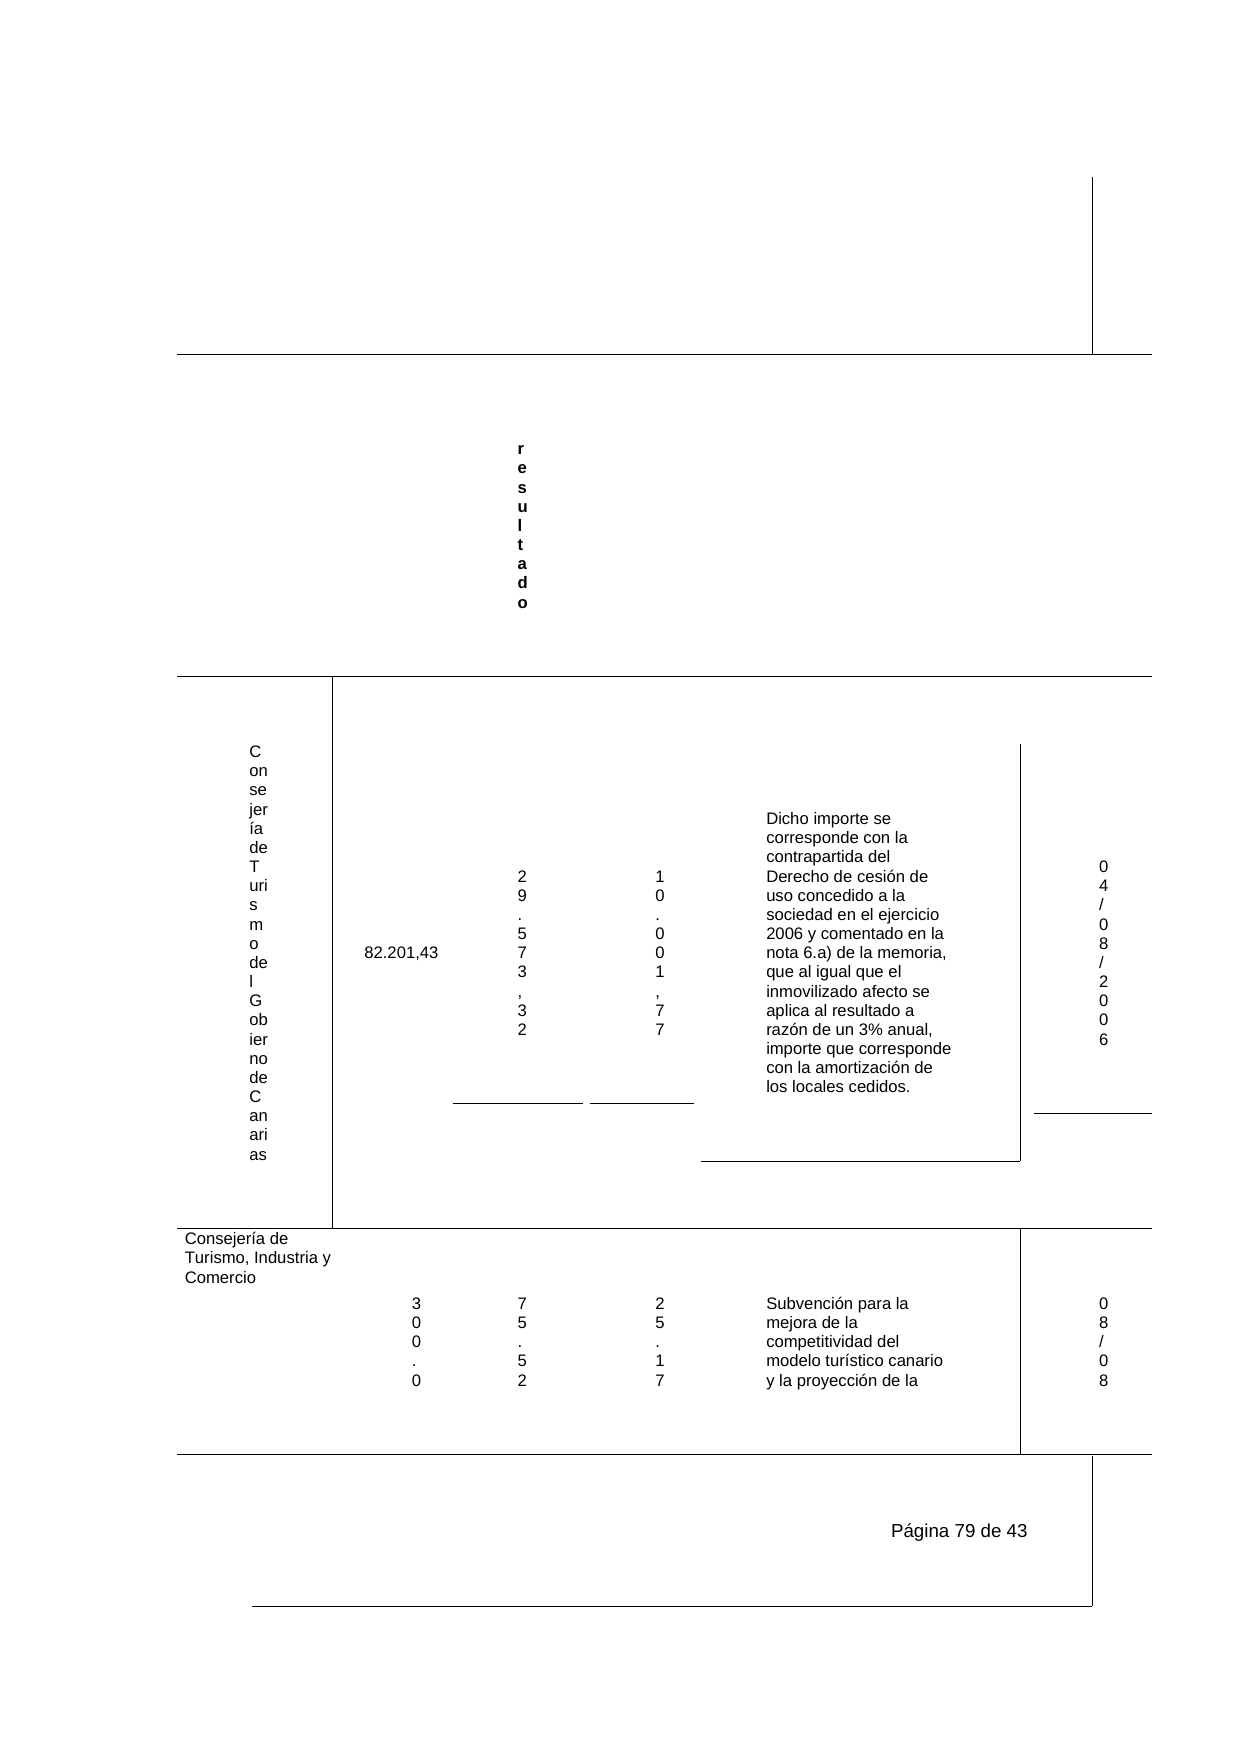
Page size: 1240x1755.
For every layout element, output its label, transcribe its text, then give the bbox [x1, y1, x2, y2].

table_cell Dicho importe se corresponde con la contrapartida del Derecho de cesión de uso concedido a la sociedad en el ejercicio 2006 y comentado en la nota 6.a) de la memoria, que al igual que el inmovilizado afecto se aplica al resultado a razón de un 3% anual, importe que corresponde con la amortización de los locales cedidos. [694, 677, 1027, 1228]
table_cell 75.52 [446, 1229, 583, 1454]
table_header [340, 355, 446, 676]
table_cell 08/08 [1027, 1229, 1152, 1454]
table_cell Consejería de Turismo, Industria y Comercio [177, 1229, 340, 1454]
table_cell 82.201,43 [340, 677, 446, 1228]
table_cell Subvención para la mejora de la competitividad del modelo turístico canario y la proyección de la [694, 1229, 1020, 1454]
table_header [694, 355, 1027, 676]
table_cell 10.001,77 [583, 677, 694, 1228]
table_cell [333, 677, 340, 1228]
table_cell 29.573,32 [446, 677, 583, 1228]
table_header resultado [446, 355, 583, 676]
table_header [1027, 355, 1152, 676]
table_cell 300.0 [340, 1229, 446, 1454]
table_cell 04/08/2006 [1027, 677, 1152, 1228]
table_header [583, 355, 694, 676]
table_cell 25.17 [583, 1229, 694, 1454]
table_header [177, 355, 340, 676]
table_cell Consejería de Turismo del Gobierno de Canarias [177, 677, 332, 1228]
